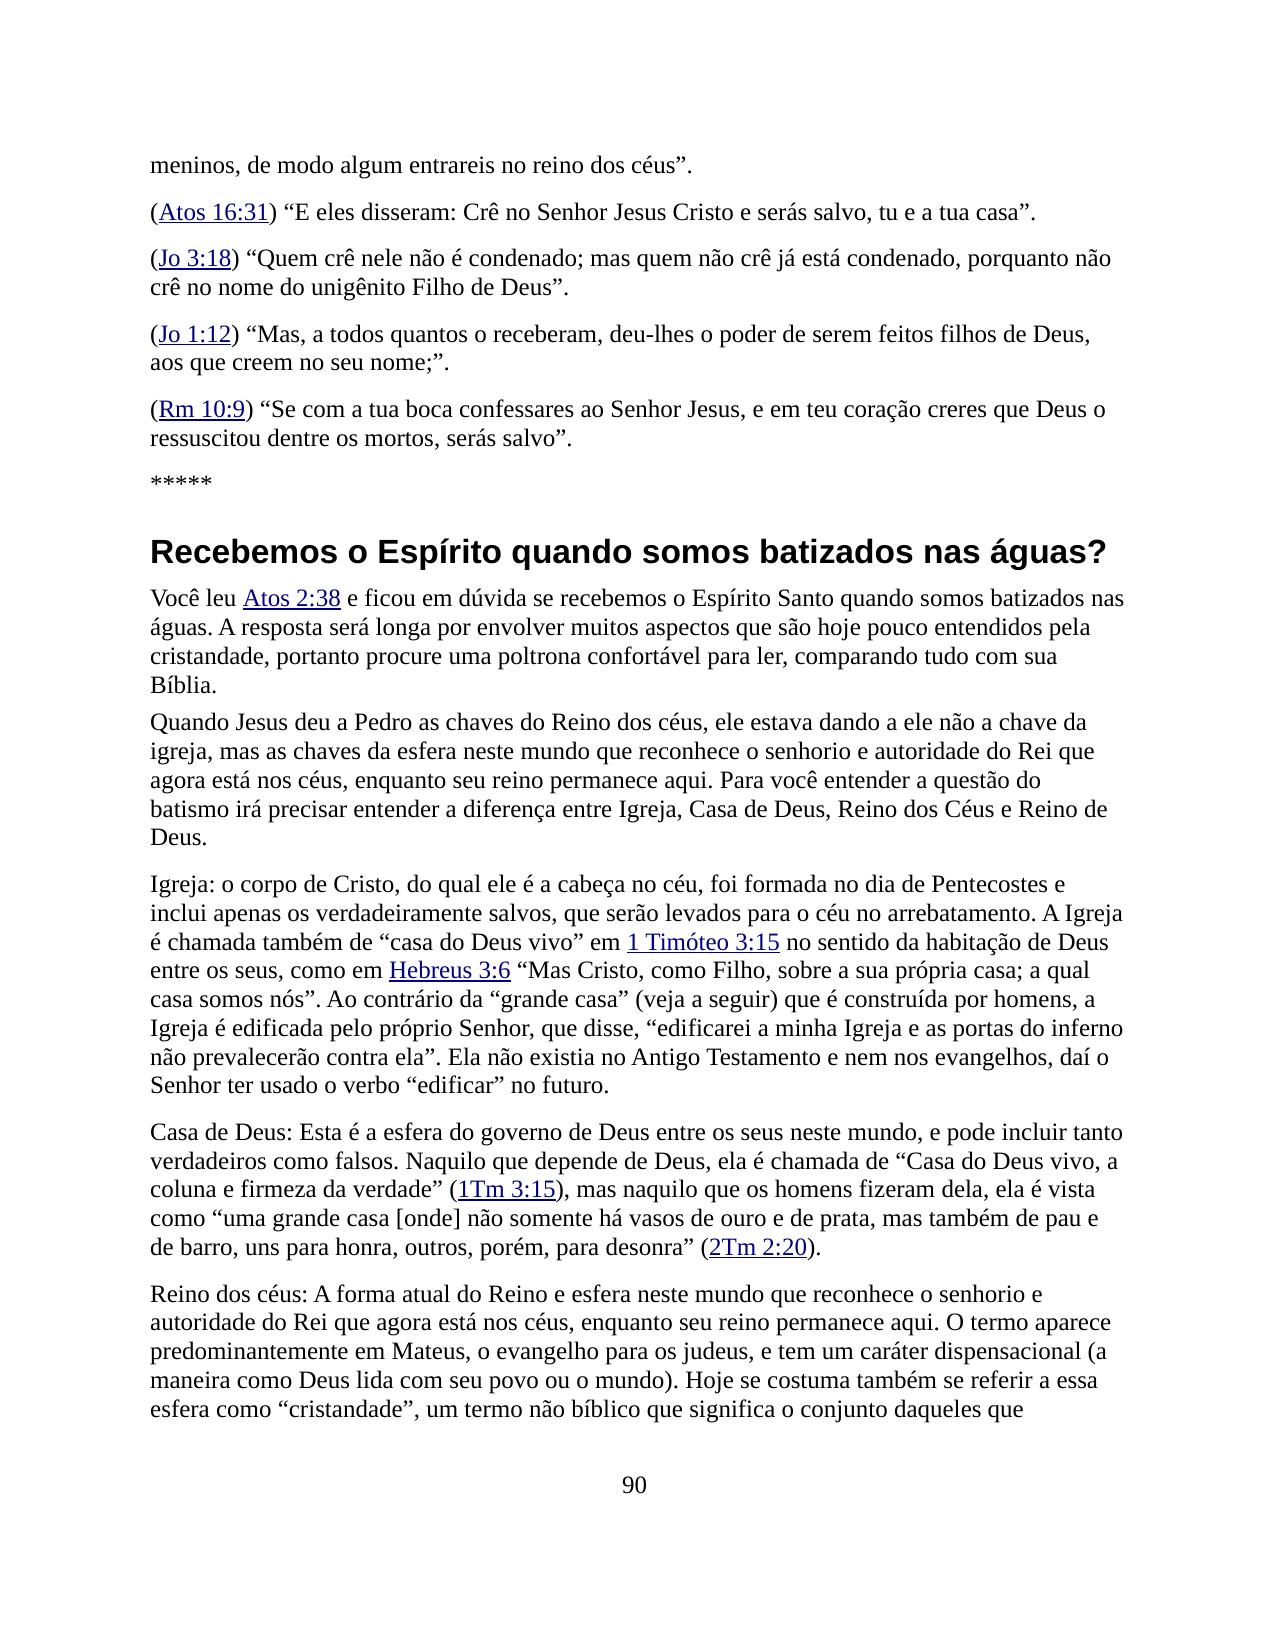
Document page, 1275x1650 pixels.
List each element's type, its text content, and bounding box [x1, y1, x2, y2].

text (Atos 16:31) “E eles disseram: Crê no Senhor Jesus Cristo e serás salvo, tu e a tua casa”. [150, 197, 1125, 225]
subtitle Recebemos o Espírito quando somos batizados nas águas? [150, 532, 1125, 571]
text ***** [150, 469, 1125, 498]
text meninos, de modo algum entrareis no reino dos céus”. [150, 150, 1125, 179]
text Quando Jesus deu a Pedro as chaves do Reino dos céus, ele estava dando a ele não a chave da igreja, mas as chaves da esfera neste mundo que reconhece o senhorio e autoridade do Rei que agora está nos céus, enquanto seu reino permanece aqui. Para você entender a questão do batismo irá precisar entender a diferença entre Igreja, Casa de Deus, Reino dos Céus e Reino de Deus. [150, 707, 1125, 851]
text (Jo 1:12) “Mas, a todos quantos o receberam, deu-lhes o poder de serem feitos filhos de Deus, aos que creem no seu nome;”. [150, 319, 1125, 376]
text Igreja: o corpo de Cristo, do qual ele é a cabeça no céu, foi formada no dia de Pentecostes e inclui apenas os verdadeiramente salvos, que serão levados para o céu no arrebatamento. A Igreja é chamada também de “casa do Deus vivo” em 1 Timóteo 3:15 no sentido da habitação de Deus entre os seus, como em Hebreus 3:6 “Mas Cristo, como Filho, sobre a sua própria casa; a qual casa somos nós”. Ao contrário da “grande casa” (veja a seguir) que é construída por homens, a Igreja é edificada pelo próprio Senhor, que disse, “edificarei a minha Igreja e as portas do inferno não prevalecerão contra ela”. Ela não existia no Antigo Testamento e nem nos evangelhos, daí o Senhor ter usado o verbo “edificar” no futuro. [150, 869, 1125, 1099]
text Você leu Atos 2:38 e ficou em dúvida se recebemos o Espírito Santo quando somos batizados nas águas. A resposta será longa por envolver muitos aspectos que são hoje pouco entendidos pela cristandade, portanto procure uma poltrona confortável para ler, comparando tudo com sua Bíblia. [150, 583, 1125, 698]
text (Jo 3:18) “Quem crê nele não é condenado; mas quem não crê já está condenado, porquanto não crê no nome do unigênito Filho de Deus”. [150, 243, 1125, 301]
text Reino dos céus: A forma atual do Reino e esfera neste mundo que reconhece o senhorio e autoridade do Rei que agora está nos céus, enquanto seu reino permanece aqui. O termo aparece predominantemente em Mateus, o evangelho para os judeus, e tem um caráter dispensacional (a maneira como Deus lida com seu povo ou o mundo). Hoje se costuma também se referir a essa esfera como “cristandade”, um termo não bíblico que significa o conjunto daqueles que [150, 1279, 1125, 1422]
text Casa de Deus: Esta é a esfera do governo de Deus entre os seus neste mundo, e pode incluir tanto verdadeiros como falsos. Naquilo que depende de Deus, ela é chamada de “Casa do Deus vivo, a coluna e firmeza da verdade” (1Tm 3:15), mas naquilo que os homens fizeram dela, ela é vista como “uma grande casa [onde] não somente há vasos de ouro e de prata, mas também de pau e de barro, uns para honra, outros, porém, para desonra” (2Tm 2:20). [150, 1117, 1125, 1261]
text (Rm 10:9) “Se com a tua boca confessares ao Senhor Jesus, e em teu coração creres que Deus o ressuscitou dentre os mortos, serás salvo”. [150, 394, 1125, 452]
